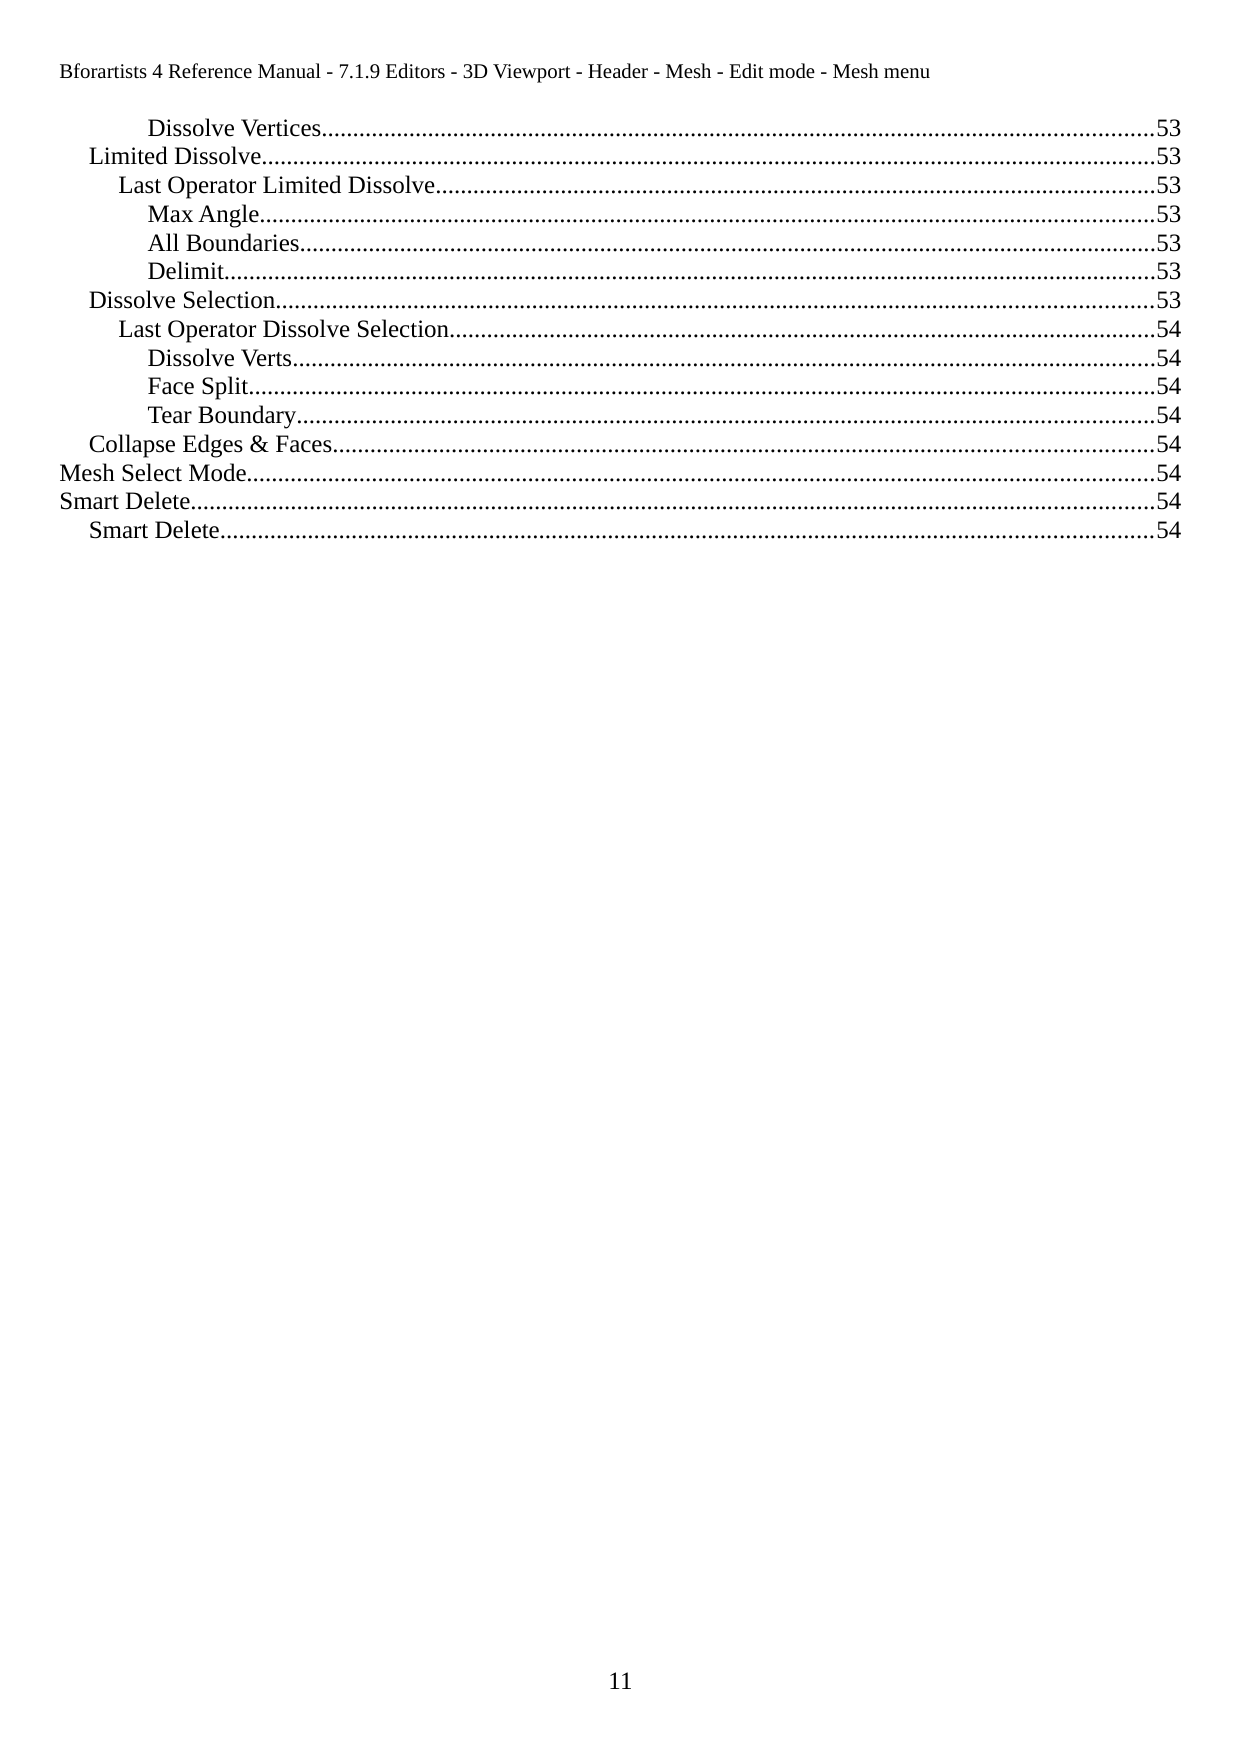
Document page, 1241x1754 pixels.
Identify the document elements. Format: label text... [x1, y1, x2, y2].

text Mesh Select Mode 54 [59, 458, 1181, 486]
text Dissolve Selection 53 [88, 285, 1181, 314]
text Delimit 53 [147, 256, 1181, 285]
text Dissolve Vertices 53 [147, 113, 1181, 141]
text Dissolve Verts 54 [147, 343, 1181, 371]
text Smart Delete 54 [59, 486, 1181, 515]
text Limited Dissolve 53 [88, 141, 1181, 170]
text Last Operator Limited Dissolve 53 [118, 170, 1181, 199]
text Smart Delete 54 [88, 515, 1181, 544]
text Face Split 54 [147, 371, 1181, 400]
text Last Operator Dissolve Selection 54 [118, 314, 1181, 343]
text Max Angle 53 [147, 199, 1181, 228]
text Tear Boundary 54 [147, 400, 1181, 429]
text Collapse Edges & Faces 54 [88, 429, 1181, 458]
text All Boundaries 53 [147, 228, 1181, 256]
